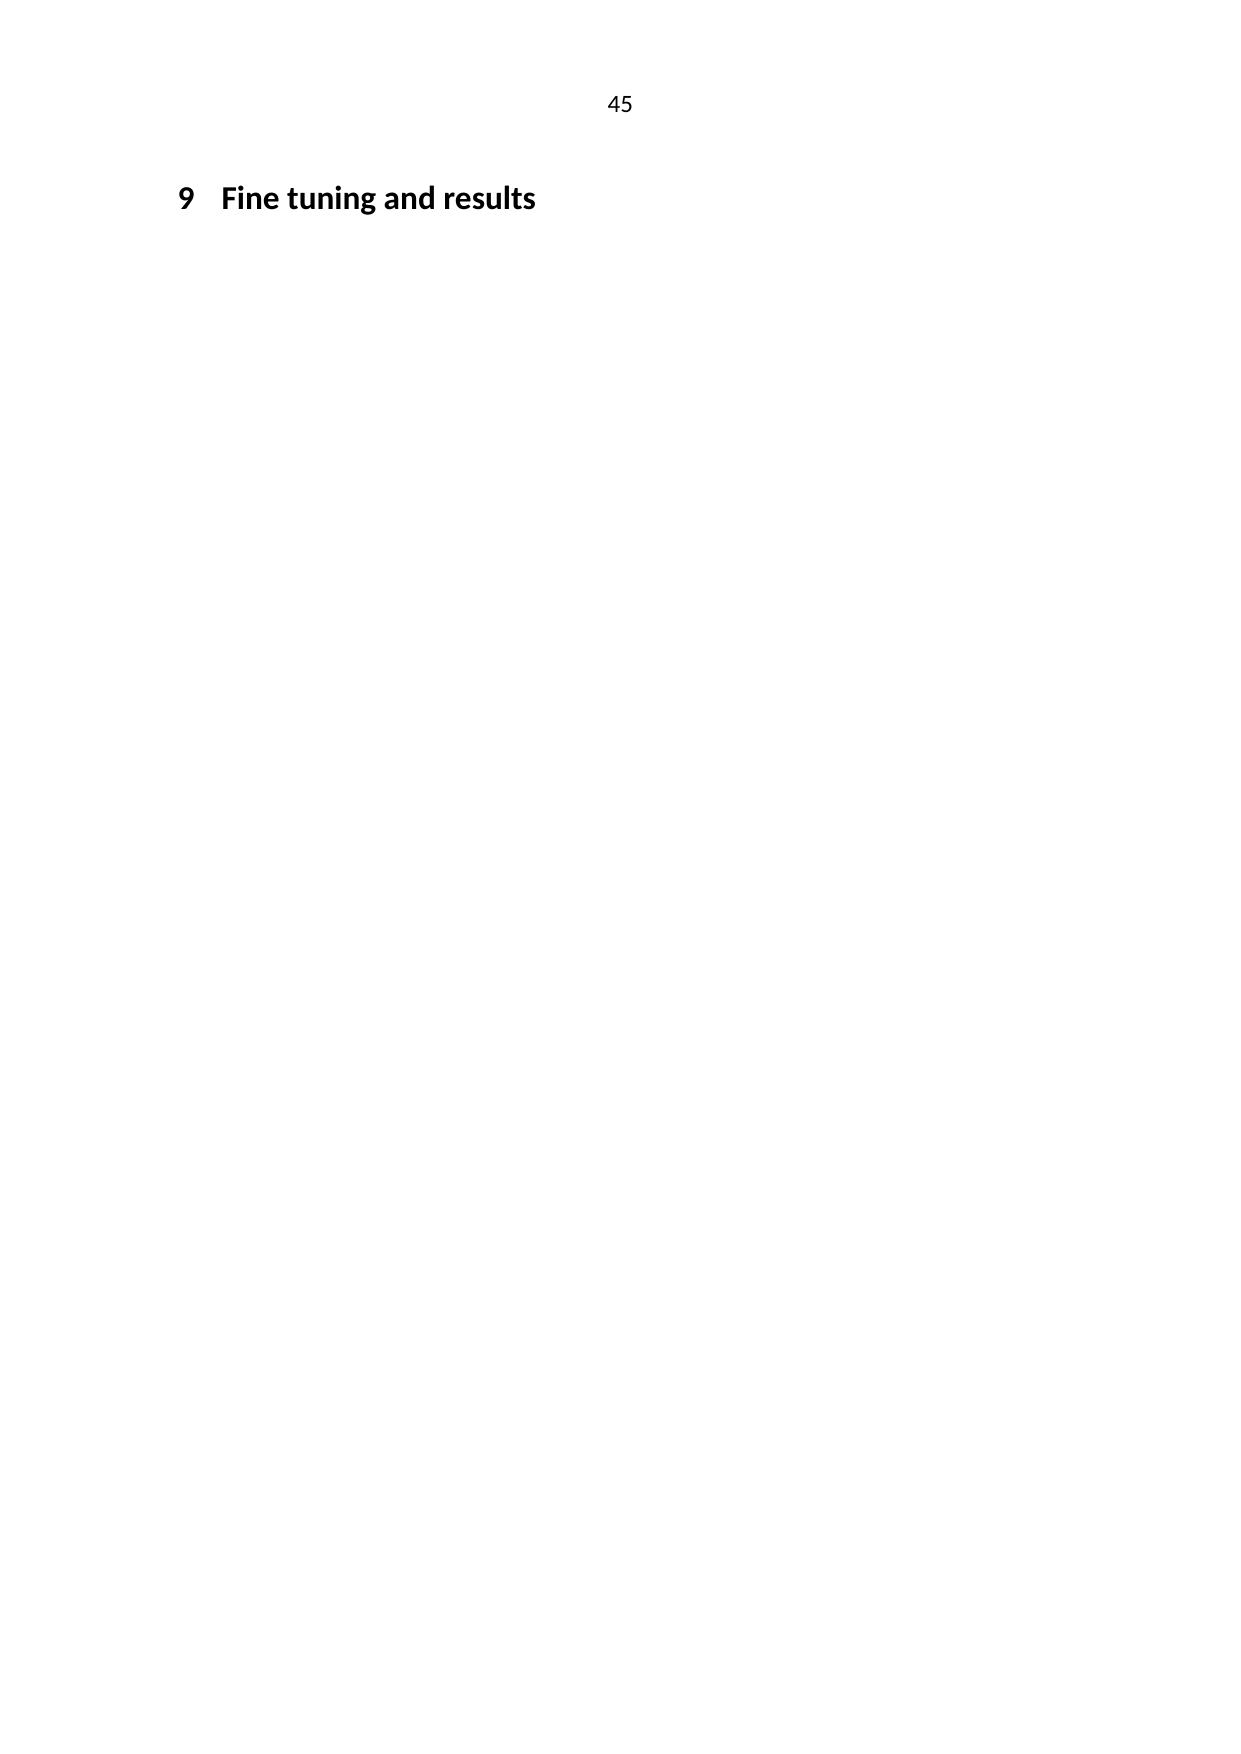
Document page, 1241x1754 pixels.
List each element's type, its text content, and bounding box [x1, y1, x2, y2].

subtitle Fine tuning and results [177, 177, 1063, 218]
